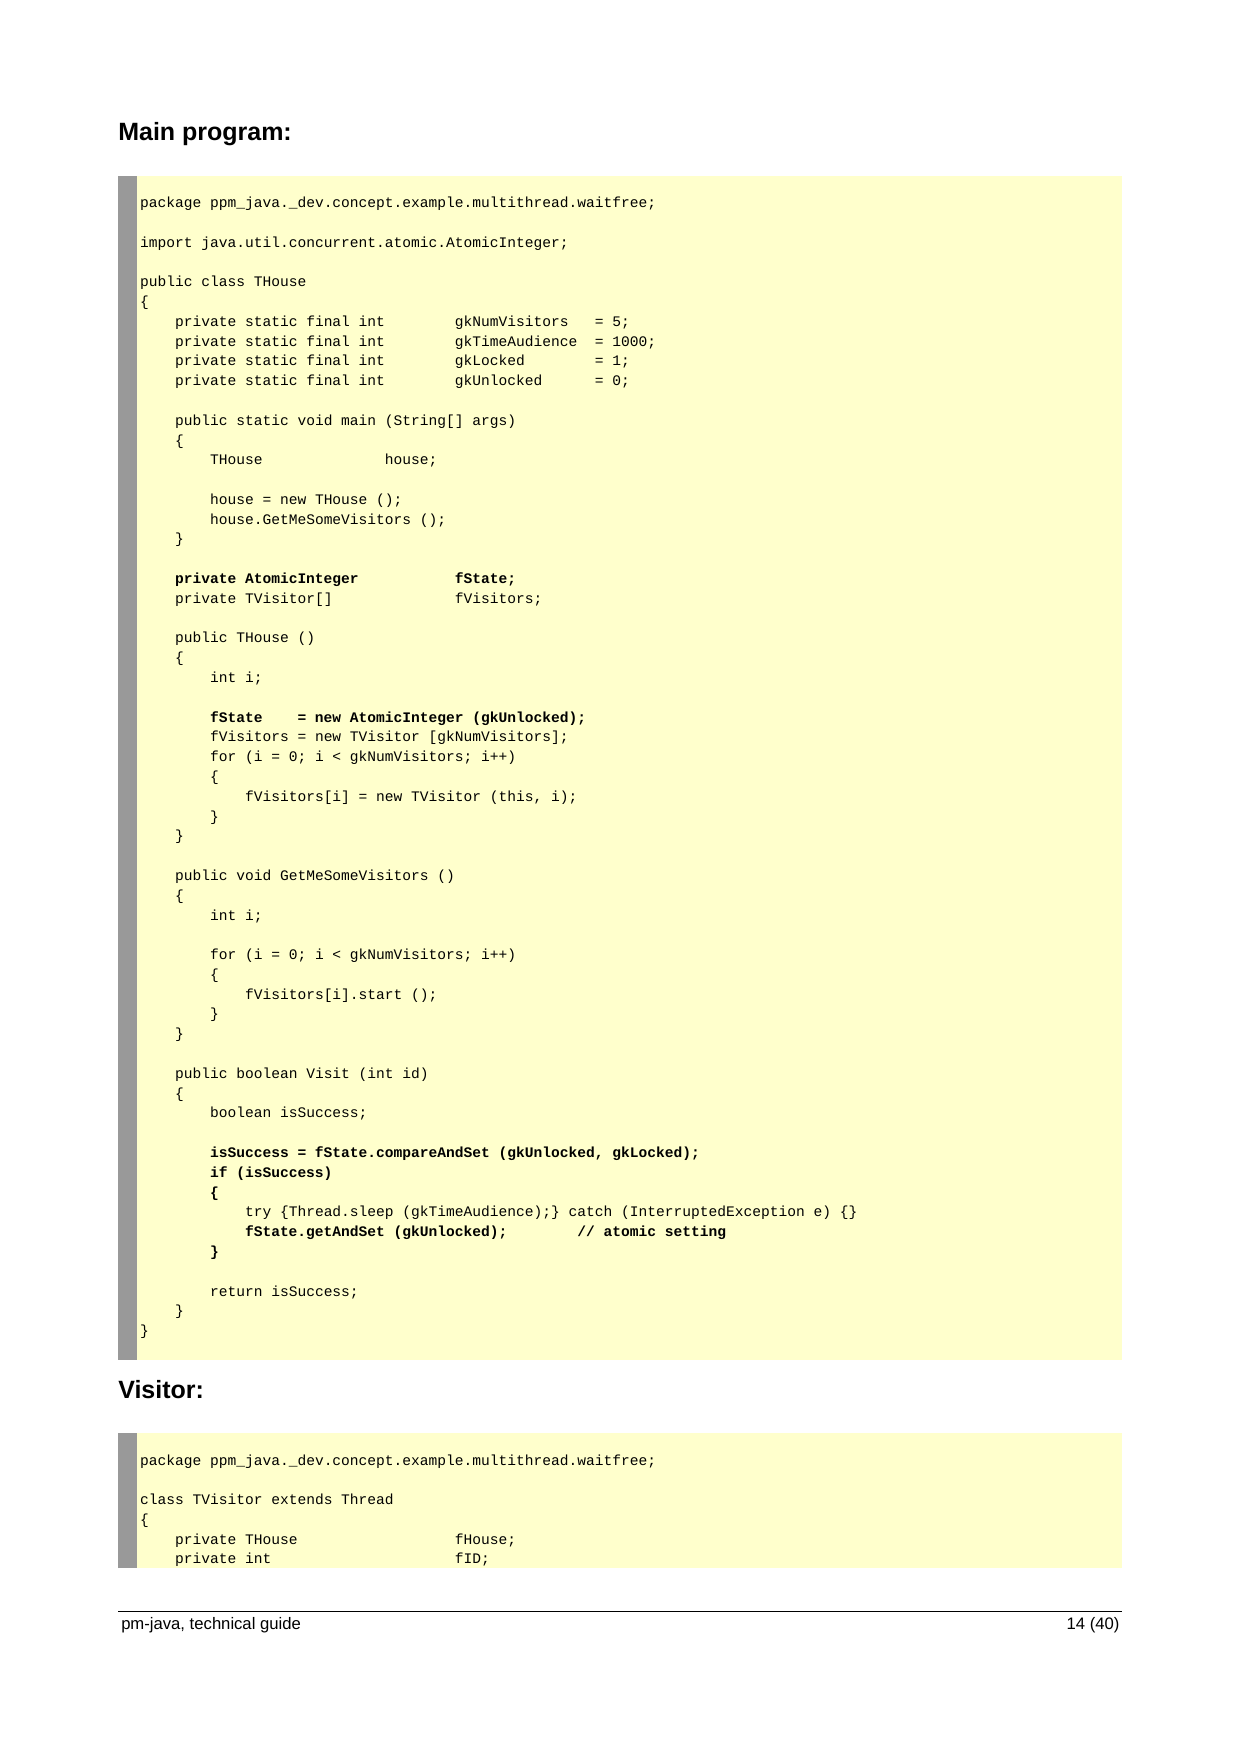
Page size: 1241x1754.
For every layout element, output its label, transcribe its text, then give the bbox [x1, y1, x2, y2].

list { [137, 769, 1122, 786]
list } [137, 1304, 1122, 1320]
list private TVisitor[] fVisitors; [137, 591, 1122, 608]
list { [137, 967, 1122, 984]
list private static final int gkLocked = 1; [137, 354, 1122, 370]
list package ppm_java._dev.concept.example.multithread.waitfree; [137, 195, 1122, 212]
list { [137, 651, 1122, 667]
list package ppm_java._dev.concept.example.multithread.waitfree; [137, 1453, 1122, 1469]
list public static void main (String[] args) [137, 413, 1122, 429]
list if (isSuccess) [137, 1165, 1122, 1182]
list private AtomicInteger fState; [137, 571, 1122, 588]
list } [137, 809, 1122, 825]
list { [137, 433, 1122, 449]
list private static final int gkNumVisitors = 5; [137, 314, 1122, 331]
list fVisitors[i] = new TVisitor (this, i); [137, 789, 1122, 806]
text Main program: [118, 118, 1122, 146]
list int i; [137, 908, 1122, 924]
list import java.util.concurrent.atomic.AtomicInteger; [137, 235, 1122, 251]
list public class THouse [137, 274, 1122, 291]
list private THouse fHouse; [137, 1532, 1122, 1548]
list { [137, 888, 1122, 904]
list for (i = 0; i < gkNumVisitors; i++) [137, 947, 1122, 964]
list try {Thread.sleep (gkTimeAudience);} catch (InterruptedException e) {} [137, 1205, 1122, 1221]
list private static final int gkTimeAudience = 1000; [137, 334, 1122, 350]
list public boolean Visit (int id) [137, 1066, 1122, 1083]
list return isSuccess; [137, 1284, 1122, 1300]
list boolean isSuccess; [137, 1106, 1122, 1122]
list private int fID; [137, 1552, 1122, 1568]
text Visitor: [118, 1376, 1122, 1403]
list fVisitors[i].start (); [137, 987, 1122, 1003]
list } [137, 1244, 1122, 1261]
list house.GetMeSomeVisitors (); [137, 512, 1122, 528]
list public void GetMeSomeVisitors () [137, 868, 1122, 885]
list for (i = 0; i < gkNumVisitors; i++) [137, 749, 1122, 766]
list fState = new AtomicInteger (gkUnlocked); [137, 710, 1122, 726]
list public THouse () [137, 631, 1122, 647]
list { [137, 294, 1122, 311]
list isSuccess = fState.compareAndSet (gkUnlocked, gkLocked); [137, 1145, 1122, 1162]
list } [137, 532, 1122, 548]
list } [137, 1027, 1122, 1043]
list } [137, 829, 1122, 845]
list fVisitors = new TVisitor [gkNumVisitors]; [137, 730, 1122, 746]
list THouse house; [137, 453, 1122, 469]
list { [137, 1512, 1122, 1529]
list } [137, 1323, 1122, 1340]
list int i; [137, 670, 1122, 687]
list { [137, 1086, 1122, 1102]
list } [137, 1007, 1122, 1023]
list private static final int gkUnlocked = 0; [137, 373, 1122, 390]
list class TVisitor extends Thread [137, 1492, 1122, 1509]
list { [137, 1185, 1122, 1201]
list house = new THouse (); [137, 492, 1122, 509]
list fState.getAndSet (gkUnlocked); // atomic setting [137, 1224, 1122, 1241]
